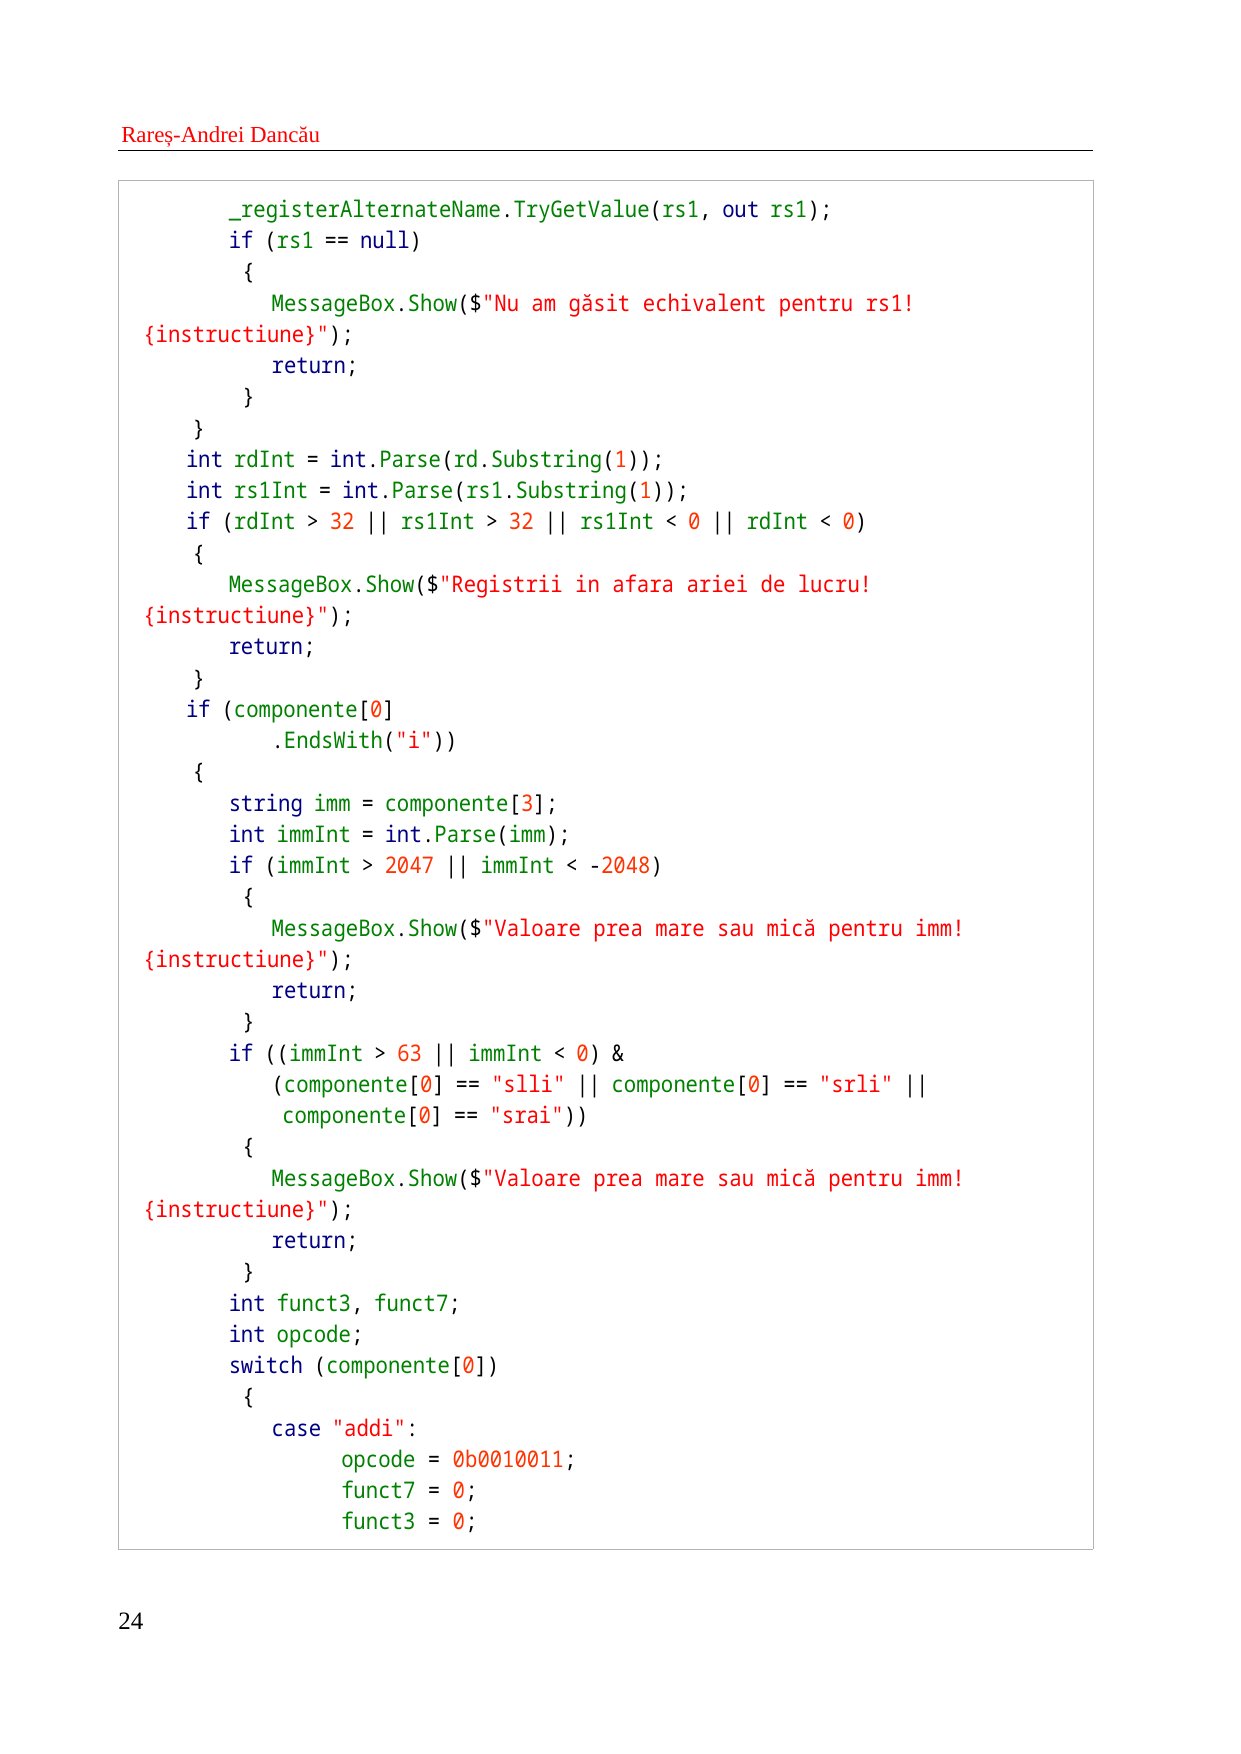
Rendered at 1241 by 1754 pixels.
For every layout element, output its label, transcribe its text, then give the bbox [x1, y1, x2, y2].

text if (componente[0] [119, 680, 1093, 711]
text int rdInt = int.Parse(rd.Substring(1)); [119, 430, 1093, 461]
text componente[0] == "srai")) [119, 1086, 1093, 1118]
text MessageBox.Show($"Registrii in afara ariei de lucru! {instructiune}"); [119, 555, 1093, 618]
text MessageBox.Show($"Valoare prea mare sau mică pentru imm! {instructiune}"); [119, 1149, 1093, 1211]
text funct7 = 0; [119, 1461, 1093, 1493]
text { [119, 743, 1093, 774]
text { [119, 1118, 1093, 1149]
text } [119, 368, 1093, 399]
text opcode = 0b0010011; [119, 1430, 1093, 1461]
text if (rdInt > 32 || rs1Int > 32 || rs1Int < 0 || rdInt < 0) [119, 493, 1093, 524]
text { [119, 243, 1093, 274]
text case "addi": [119, 1399, 1093, 1430]
text int rs1Int = int.Parse(rs1.Substring(1)); [119, 461, 1093, 493]
text } [119, 993, 1093, 1024]
text return; [119, 1211, 1093, 1243]
text int immInt = int.Parse(imm); [119, 805, 1093, 836]
text .EndsWith("i")) [119, 711, 1093, 743]
text } [119, 1243, 1093, 1274]
text string imm = componente[3]; [119, 774, 1093, 805]
text if ((immInt > 63 || immInt < 0) & [119, 1024, 1093, 1055]
text int opcode; [119, 1305, 1093, 1336]
text { [119, 524, 1093, 555]
text if (rs1 == null) [119, 211, 1093, 243]
text funct3 = 0; [119, 1493, 1093, 1549]
text if (immInt > 2047 || immInt < -2048) [119, 836, 1093, 868]
text { [119, 868, 1093, 899]
text { [119, 1368, 1093, 1399]
text MessageBox.Show($"Valoare prea mare sau mică pentru imm! {instructiune}"); [119, 899, 1093, 961]
text switch (componente[0]) [119, 1336, 1093, 1368]
text MessageBox.Show($"Nu am găsit echivalent pentru rs1! {instructiune}"); [119, 274, 1093, 336]
text _registerAlternateName.TryGetValue(rs1, out rs1); [119, 181, 1093, 211]
text return; [119, 618, 1093, 649]
text (componente[0] == "slli" || componente[0] == "srli" || [119, 1055, 1093, 1086]
text int funct3, funct7; [119, 1274, 1093, 1305]
text } [119, 399, 1093, 430]
text return; [119, 961, 1093, 993]
text } [119, 649, 1093, 680]
text return; [119, 336, 1093, 368]
